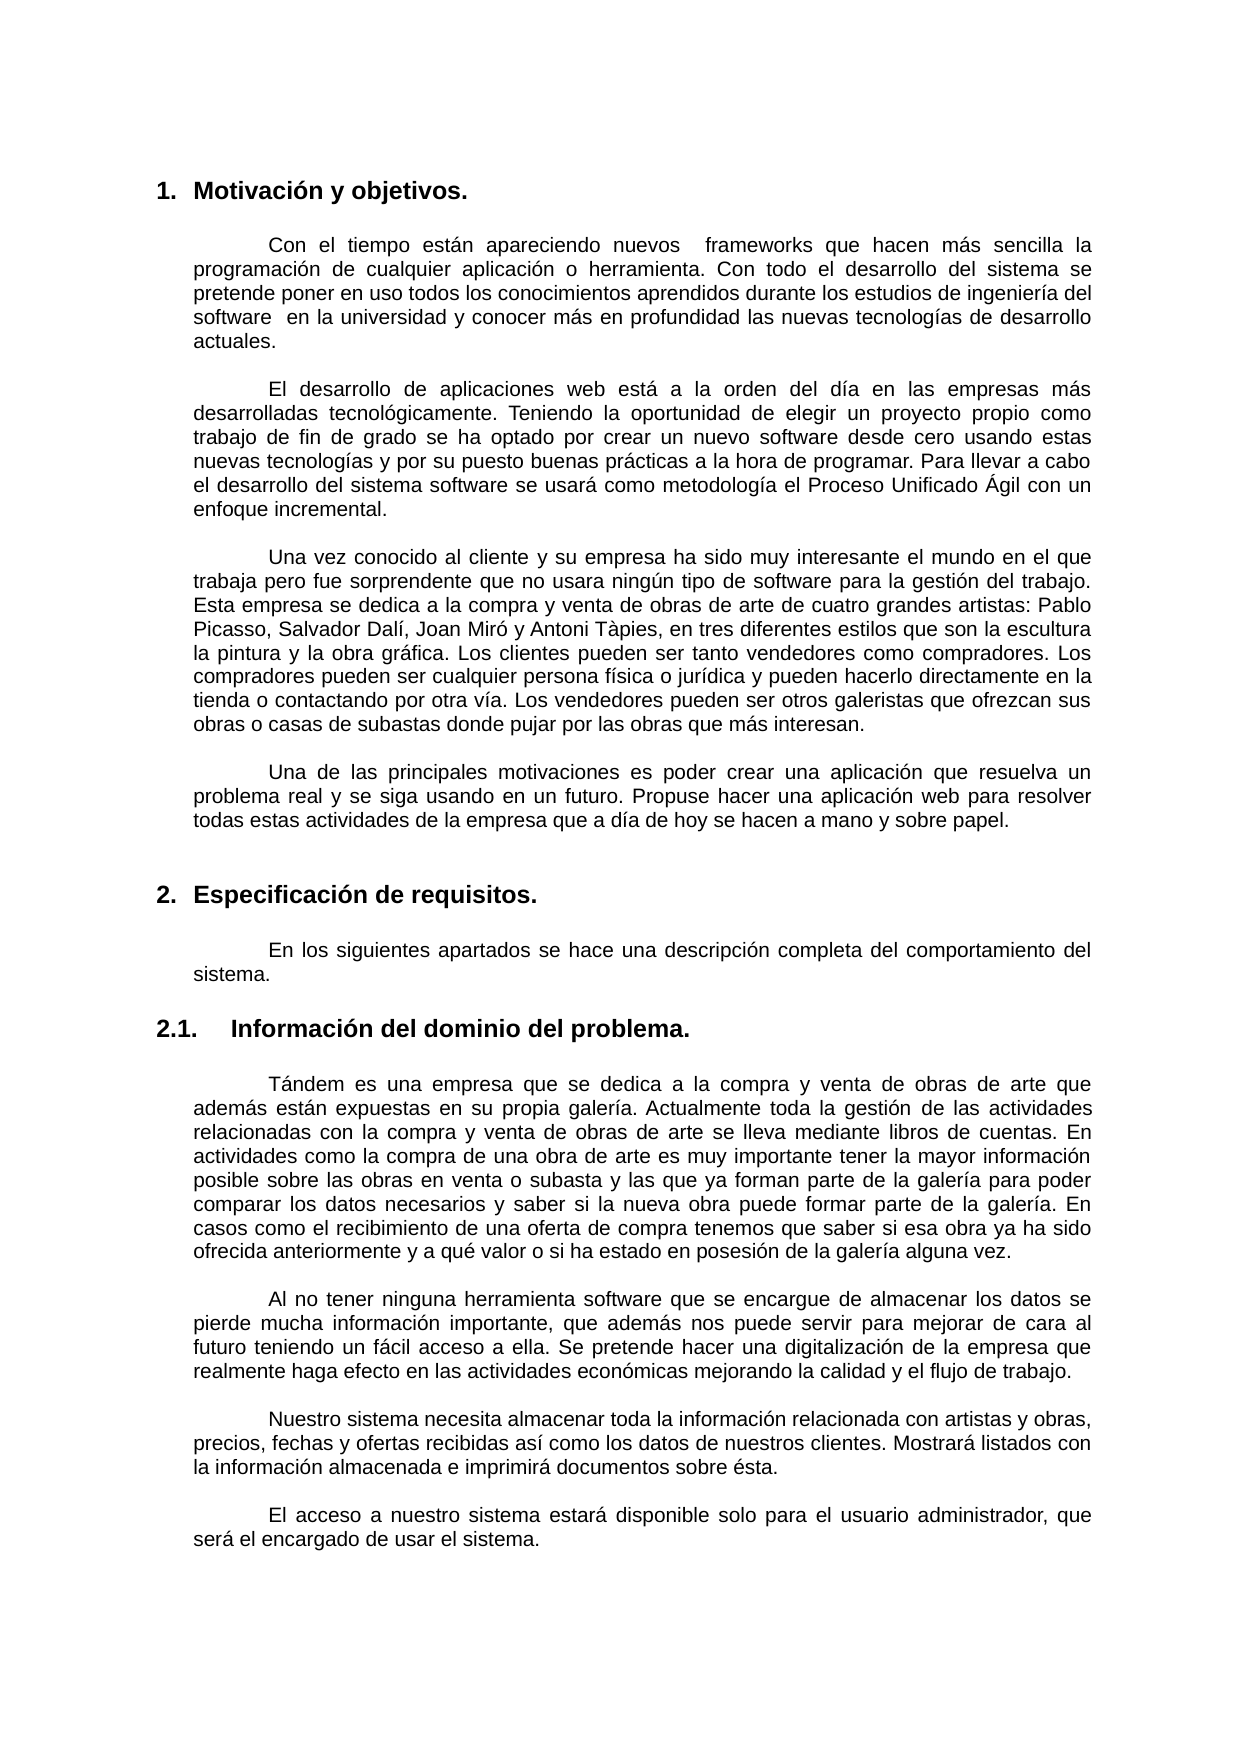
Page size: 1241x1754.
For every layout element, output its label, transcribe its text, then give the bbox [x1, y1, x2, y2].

list Información del dominio del problema. [156, 1014, 1093, 1043]
list Especificación de requisitos. [156, 880, 1093, 909]
text El desarrollo de aplicaciones web está a la orden del día en las empresas más desarrolladas tecnológicamente. Teniendo la oportunidad de elegir un proyecto propio como trabajo de fin de grado se ha optado por crear un nuevo software desde cero usando estas nuevas tecnologías y por su puesto buenas prácticas a la hora de programar. Para llevar a cabo el desarrollo del sistema software se usará como metodología el Proceso Unificado Ágil con un enfoque incremental. [193, 377, 1093, 521]
text Nuestro sistema necesita almacenar toda la información relacionada con artistas y obras, [193, 1407, 1093, 1431]
text precios, fechas y ofertas recibidas así como los datos de nuestros clientes. Mostrará listados con la información almacenada e imprimirá documentos sobre ésta. [193, 1431, 1093, 1479]
text Al no tener ninguna herramienta software que se encargue de almacenar los datos se pierde mucha información importante, que además nos puede servir para mejorar de cara al futuro teniendo un fácil acceso a ella. Se pretende hacer una digitalización de la empresa que realmente haga efecto en las actividades económicas mejorando la calidad y el flujo de trabajo. [193, 1287, 1093, 1383]
text El acceso a nuestro sistema estará disponible solo para el usuario administrador, que será el encargado de usar el sistema. [193, 1503, 1093, 1551]
text En los siguientes apartados se hace una descripción completa del comportamiento del sistema. [193, 937, 1093, 985]
list Motivación y objetivos. [156, 176, 1093, 204]
text Una vez conocido al cliente y su empresa ha sido muy interesante el mundo en el que trabaja pero fue sorprendente que no usara ningún tipo de software para la gestión del trabajo. Esta empresa se dedica a la compra y venta de obras de arte de cuatro grandes artistas: Pablo Picasso, Salvador Dalí, Joan Miró y Antoni Tàpies, en tres diferentes estilos que son la escultura la pintura y la obra gráfica. Los clientes pueden ser tanto vendedores como compradores. Los compradores pueden ser cualquier persona física o jurídica y pueden hacerlo directamente en la tienda o contactando por otra vía. Los vendedores pueden ser otros galeristas que ofrezcan sus obras o casas de subastas donde pujar por las obras que más interesan. [193, 544, 1093, 736]
text Tándem es una empresa que se dedica a la compra y venta de obras de arte que además están expuestas en su propia galería. Actualmente toda la gestión de las actividades relacionadas con la compra y venta de obras de arte se lleva mediante libros de cuentas. En actividades como la compra de una obra de arte es muy importante tener la mayor información posible sobre las obras en venta o subasta y las que ya forman parte de la galería para poder comparar los datos necesarios y saber si la nueva obra puede formar parte de la galería. En casos como el recibimiento de una oferta de compra tenemos que saber si esa obra ya ha sido ofrecida anteriormente y a qué valor o si ha estado en posesión de la galería alguna vez. [193, 1072, 1093, 1263]
text Una de las principales motivaciones es poder crear una aplicación que resuelva un problema real y se siga usando en un futuro. Propuse hacer una aplicación web para resolver todas estas actividades de la empresa que a día de hoy se hacen a mano y sobre papel. [193, 760, 1093, 832]
text Con el tiempo están apareciendo nuevos frameworks que hacen más sencilla la programación de cualquier aplicación o herramienta. Con todo el desarrollo del sistema se pretende poner en uso todos los conocimientos aprendidos durante los estudios de ingeniería del software en la universidad y conocer más en profundidad las nuevas tecnologías de desarrollo actuales. [193, 233, 1093, 353]
